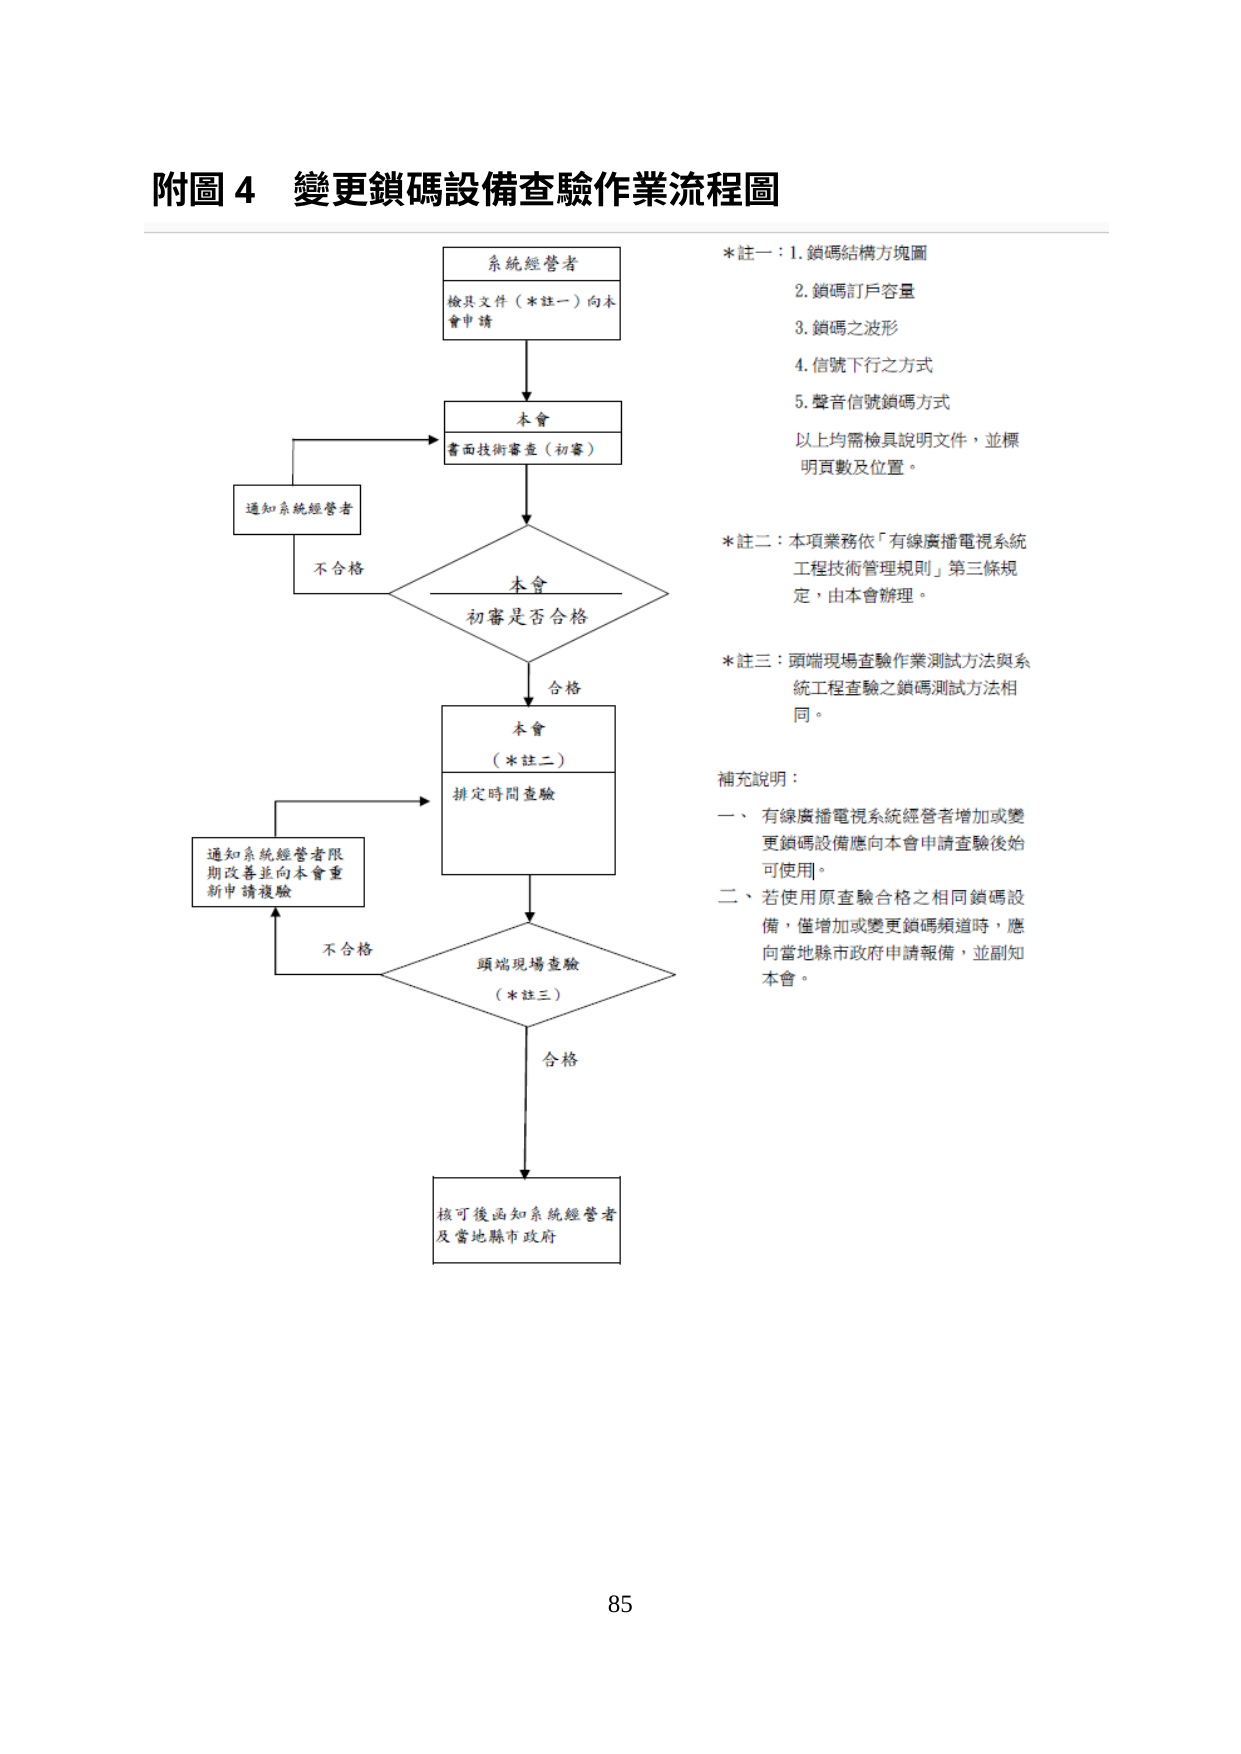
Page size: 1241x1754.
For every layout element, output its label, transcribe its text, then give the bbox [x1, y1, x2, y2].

picture [144, 222, 846, 1291]
subtitle 附圖4 變更鎖碼設備查驗作業流程圖 [151, 160, 1128, 214]
